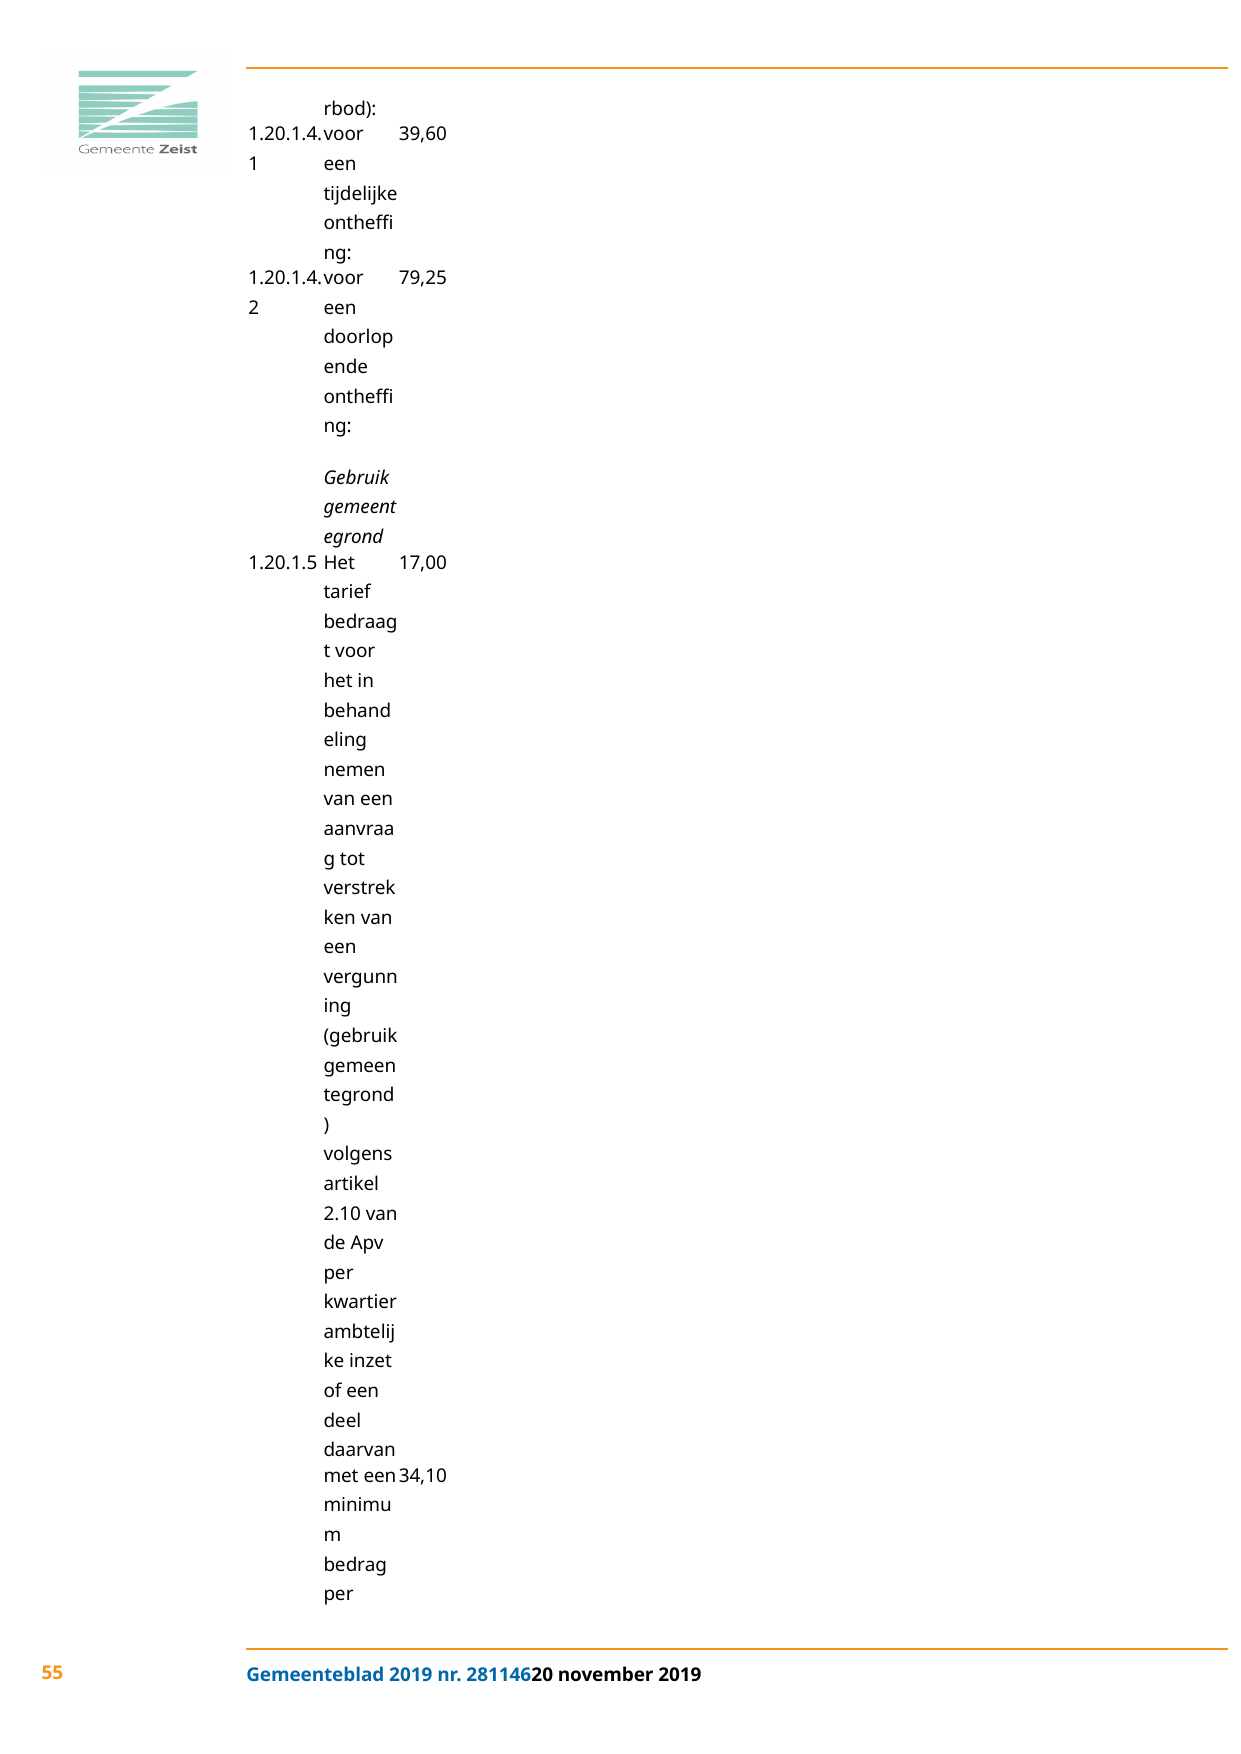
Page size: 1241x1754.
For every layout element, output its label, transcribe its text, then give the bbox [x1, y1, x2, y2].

table_cell [399, 438, 474, 464]
table_cell [399, 95, 474, 121]
table_cell [248, 95, 323, 121]
table_cell Gebruik gemeentegrond [323, 464, 398, 549]
table_cell voor een doorlopende ontheffing: [323, 265, 398, 438]
table_cell 39,60 [399, 121, 474, 264]
table_cell 1.20.1.5 [248, 549, 323, 1462]
picture [41, 47, 231, 172]
table_cell 17,00 [399, 549, 474, 1462]
table_cell 1.20.1.4.2 [248, 265, 323, 438]
table_cell [248, 1462, 323, 1606]
table_cell [248, 438, 323, 464]
table_cell rbod): [323, 95, 398, 121]
table_cell voor een tijdelijke ontheffing: [323, 121, 398, 264]
table_cell 1.20.1.4.1 [248, 121, 323, 264]
table_cell [248, 464, 323, 549]
table_cell Het tarief bedraagt voor het in behandeling nemen van een aanvraag tot verstrekken van een vergunning (gebruik gemeentegrond) volgens artikel 2.10 van de Apv per kwartier ambtelijke inzet of een deel daarvan [323, 549, 398, 1462]
table_cell 34,10 [399, 1462, 474, 1606]
table_cell met een minimum bedrag per [323, 1462, 398, 1606]
table_cell 79,25 [399, 265, 474, 438]
table_cell [399, 464, 474, 549]
table_cell [323, 438, 398, 464]
